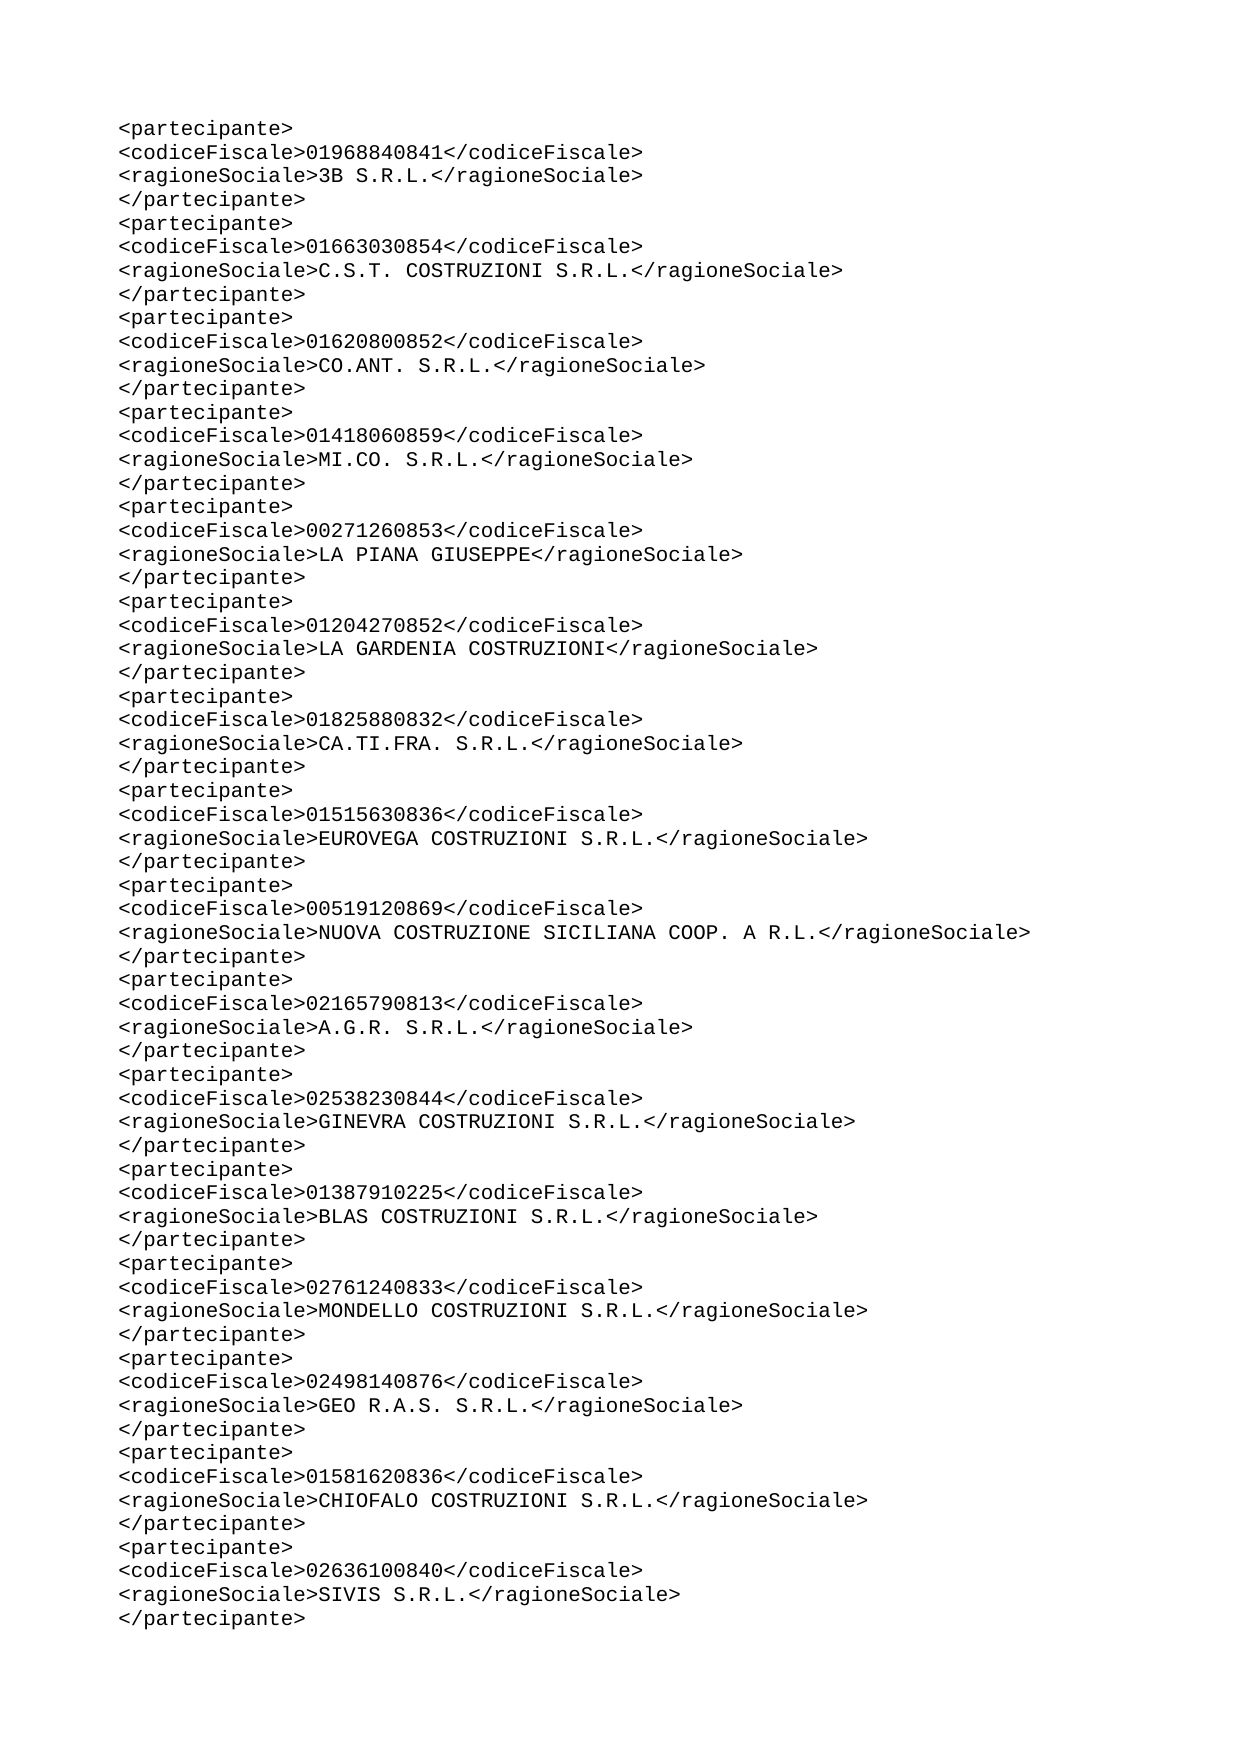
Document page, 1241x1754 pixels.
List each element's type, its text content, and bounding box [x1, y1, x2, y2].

text </partecipante> [118, 662, 1122, 686]
text <codiceFiscale>01620800852</codiceFiscale> [118, 331, 1122, 354]
text <codiceFiscale>01968840841</codiceFiscale> [118, 142, 1122, 165]
text <codiceFiscale>01418060859</codiceFiscale> [118, 426, 1122, 449]
text <partecipante> [118, 1537, 1122, 1561]
text <partecipante> [118, 1064, 1122, 1088]
text <ragioneSociale>SIVIS S.R.L.</ragioneSociale> [118, 1584, 1122, 1608]
text <partecipante> [118, 118, 1122, 142]
text </partecipante> [118, 851, 1122, 875]
text <ragioneSociale>BLAS COSTRUZIONI S.R.L.</ragioneSociale> [118, 1206, 1122, 1229]
text <partecipante> [118, 402, 1122, 426]
text </partecipante> [118, 946, 1122, 969]
text <partecipante> [118, 875, 1122, 898]
text <codiceFiscale>00271260853</codiceFiscale> [118, 520, 1122, 544]
text </partecipante> [118, 473, 1122, 496]
text </partecipante> [118, 757, 1122, 780]
text <codiceFiscale>02165790813</codiceFiscale> [118, 993, 1122, 1017]
text </partecipante> [118, 1324, 1122, 1348]
text <ragioneSociale>3B S.R.L.</ragioneSociale> [118, 165, 1122, 189]
text </partecipante> [118, 378, 1122, 402]
text </partecipante> [118, 1513, 1122, 1537]
text </partecipante> [118, 567, 1122, 591]
text <partecipante> [118, 780, 1122, 804]
text <codiceFiscale>00519120869</codiceFiscale> [118, 898, 1122, 922]
text <partecipante> [118, 969, 1122, 993]
text <codiceFiscale>01515630836</codiceFiscale> [118, 804, 1122, 827]
text <ragioneSociale>CO.ANT. S.R.L.</ragioneSociale> [118, 354, 1122, 378]
text <ragioneSociale>NUOVA COSTRUZIONE SICILIANA COOP. A R.L.</ragioneSociale> [118, 922, 1122, 946]
text <partecipante> [118, 1158, 1122, 1182]
text <codiceFiscale>01663030854</codiceFiscale> [118, 236, 1122, 260]
text <codiceFiscale>02636100840</codiceFiscale> [118, 1561, 1122, 1584]
text <ragioneSociale>GEO R.A.S. S.R.L.</ragioneSociale> [118, 1395, 1122, 1419]
text <ragioneSociale>GINEVRA COSTRUZIONI S.R.L.</ragioneSociale> [118, 1111, 1122, 1135]
text <ragioneSociale>MONDELLO COSTRUZIONI S.R.L.</ragioneSociale> [118, 1300, 1122, 1324]
text <ragioneSociale>LA GARDENIA COSTRUZIONI</ragioneSociale> [118, 638, 1122, 662]
text <codiceFiscale>02538230844</codiceFiscale> [118, 1088, 1122, 1111]
text </partecipante> [118, 189, 1122, 213]
text </partecipante> [118, 1608, 1122, 1631]
text <partecipante> [118, 496, 1122, 520]
text <partecipante> [118, 213, 1122, 236]
text <codiceFiscale>01204270852</codiceFiscale> [118, 615, 1122, 638]
text <codiceFiscale>01581620836</codiceFiscale> [118, 1466, 1122, 1489]
text <codiceFiscale>02498140876</codiceFiscale> [118, 1371, 1122, 1395]
text </partecipante> [118, 1229, 1122, 1253]
text <ragioneSociale>LA PIANA GIUSEPPE</ragioneSociale> [118, 544, 1122, 567]
text <partecipante> [118, 307, 1122, 331]
text <codiceFiscale>01825880832</codiceFiscale> [118, 709, 1122, 733]
text <codiceFiscale>01387910225</codiceFiscale> [118, 1182, 1122, 1206]
text <partecipante> [118, 686, 1122, 709]
text </partecipante> [118, 1135, 1122, 1158]
text <ragioneSociale>EUROVEGA COSTRUZIONI S.R.L.</ragioneSociale> [118, 827, 1122, 851]
text </partecipante> [118, 284, 1122, 307]
text <ragioneSociale>A.G.R. S.R.L.</ragioneSociale> [118, 1017, 1122, 1040]
text </partecipante> [118, 1419, 1122, 1442]
text <ragioneSociale>CHIOFALO COSTRUZIONI S.R.L.</ragioneSociale> [118, 1489, 1122, 1513]
text <ragioneSociale>CA.TI.FRA. S.R.L.</ragioneSociale> [118, 733, 1122, 757]
text <partecipante> [118, 1253, 1122, 1277]
text <partecipante> [118, 591, 1122, 615]
text </partecipante> [118, 1040, 1122, 1064]
text <ragioneSociale>C.S.T. COSTRUZIONI S.R.L.</ragioneSociale> [118, 260, 1122, 284]
text <ragioneSociale>MI.CO. S.R.L.</ragioneSociale> [118, 449, 1122, 473]
text <partecipante> [118, 1442, 1122, 1466]
text <codiceFiscale>02761240833</codiceFiscale> [118, 1277, 1122, 1300]
text <partecipante> [118, 1348, 1122, 1371]
